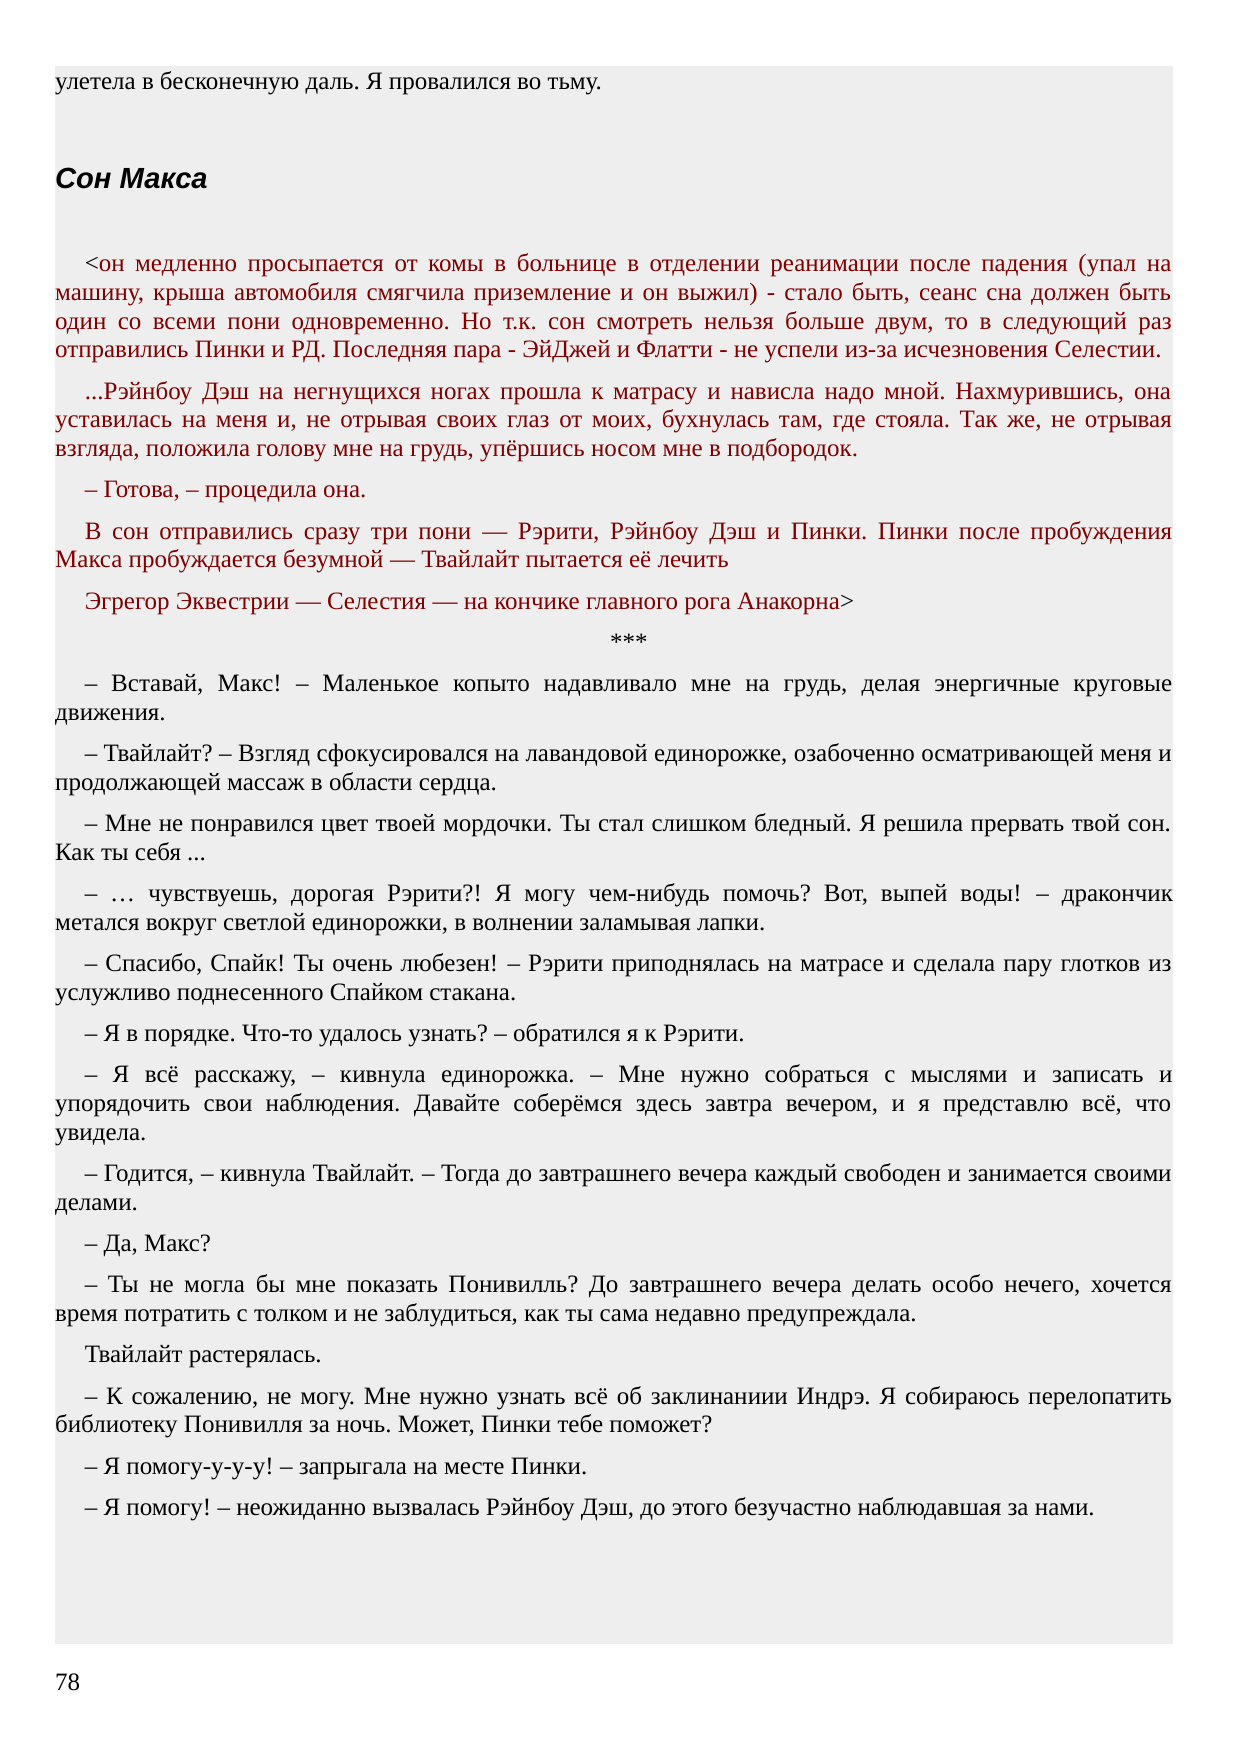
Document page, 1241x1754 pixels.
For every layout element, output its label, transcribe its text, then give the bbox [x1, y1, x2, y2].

text улетела в бесконечную даль. Я провалился во тьму. [55, 66, 1173, 95]
subtitle Сон Макса [55, 161, 1173, 194]
text – … чувствуешь, дорогая Рэрити?! Я могу чем-нибудь помочь? Вот, выпей воды! – дракончик метался вокруг светлой единорожки, в волнении заламывая лапки. [55, 878, 1173, 936]
text – Я всё расскажу, – кивнула единорожка. – Мне нужно собраться с мыслями и записать и упорядочить свои наблюдения. Давайте соберёмся здесь завтра вечером, и я представлю всё, что увидела. [55, 1059, 1173, 1146]
text – Спасибо, Спайк! Ты очень любезен! – Рэрити приподнялась на матрасе и сделала пару глотков из услужливо поднесенного Спайком стакана. [55, 948, 1173, 1006]
text – Да, Макс? [55, 1228, 1173, 1257]
text <он медленно просыпается от комы в больнице в отделении реанимации после падения (упал на машину, крыша автомобиля смягчила приземление и он выжил) - стало быть, сеанс сна должен быть один со всеми пони одновременно. Но т.к. сон смотреть нельзя больше двум, то в следующий раз отправились Пинки и РД. Последняя пара - ЭйДжей и Флатти - не успели из-за исчезновения Селестии. [55, 248, 1173, 363]
text – Я в порядке. Что-то удалось узнать? – обратился я к Рэрити. [55, 1018, 1173, 1047]
text – Вставай, Макс! – Маленькое копыто надавливало мне на грудь, делая энергичные круговые движения. [55, 668, 1173, 726]
text – Я помогу-у-у-у! – запрыгала на месте Пинки. [55, 1451, 1173, 1479]
text В сон отправились сразу три пони — Рэрити, Рэйнбоу Дэш и Пинки. Пинки после пробуждения Макса пробуждается безумной — Твайлайт пытается её лечить [55, 516, 1173, 573]
text – Годится, – кивнула Твайлайт. – Тогда до завтрашнего вечера каждый свободен и занимается своими делами. [55, 1158, 1173, 1216]
text – Готова, – процедила она. [55, 474, 1173, 503]
text ...Рэйнбоу Дэш на негнущихся ногах прошла к матрасу и нависла надо мной. Нахмурившись, она уставилась на меня и, не отрывая своих глаз от моих, бухнулась там, где стояла. Так же, не отрывая взгляда, положила голову мне на грудь, упёршись носом мне в подбородок. [55, 376, 1173, 462]
text – Ты не могла бы мне показать Понивилль? До завтрашнего вечера делать особо нечего, хочется время потратить с толком и не заблудиться, как ты сама недавно предупреждала. [55, 1269, 1173, 1327]
text – Я помогу! – неожиданно вызвалась Рэйнбоу Дэш, до этого безучастно наблюдавшая за нами. [55, 1492, 1173, 1521]
text – Мне не понравился цвет твоей мордочки. Ты стал слишком бледный. Я решила прервать твой сон. Как ты себя ... [55, 808, 1173, 866]
text *** [55, 627, 1173, 656]
text Твайлайт растерялась. [55, 1339, 1173, 1368]
text Эгрегор Эквестрии — Селестия — на кончике главного рога Анакорна> [55, 586, 1173, 614]
text – Твайлайт? – Взгляд сфокусировался на лавандовой единорожке, озабоченно осматривающей меня и продолжающей массаж в области сердца. [55, 738, 1173, 796]
text – К сожалению, не могу. Мне нужно узнать всё об заклинаниии Индрэ. Я собираюсь перелопатить библиотеку Понивилля за ночь. Может, Пинки тебе поможет? [55, 1381, 1173, 1438]
